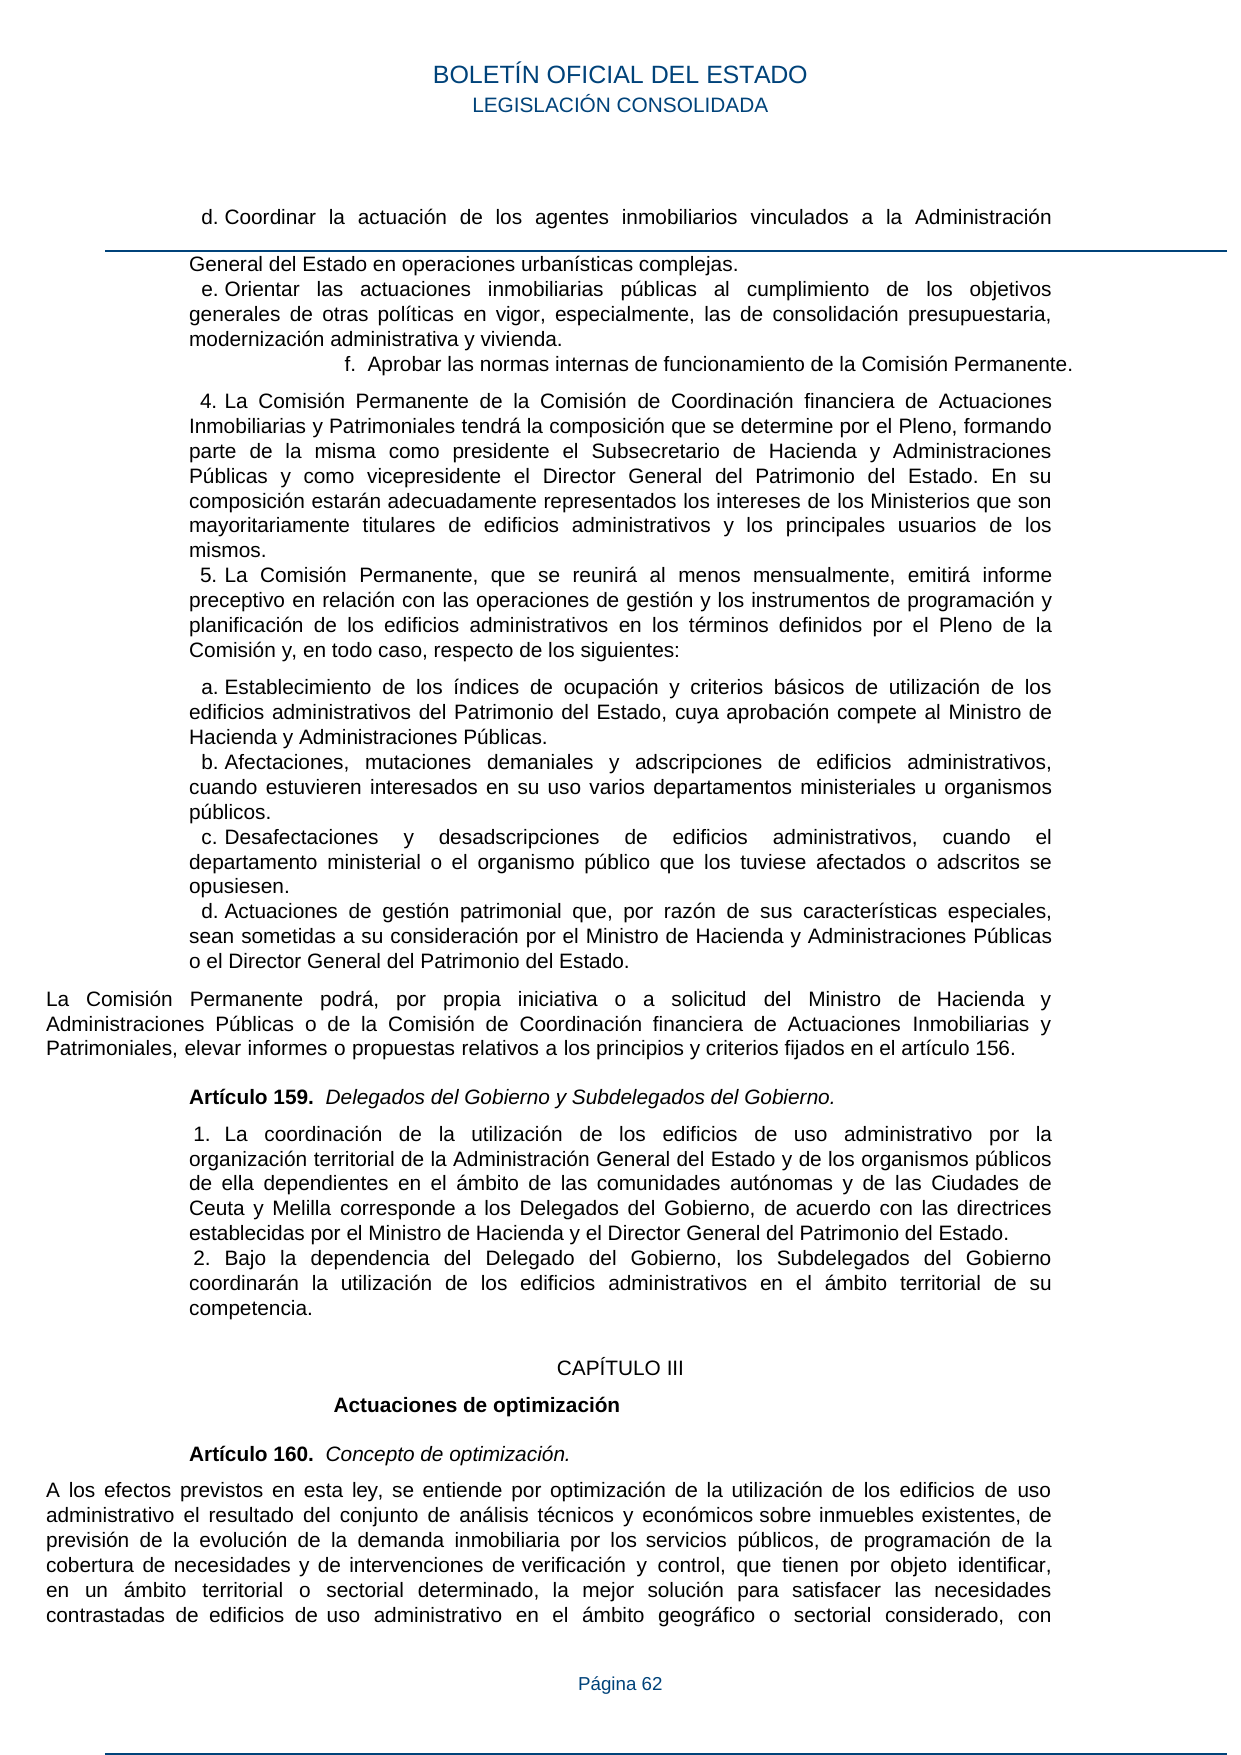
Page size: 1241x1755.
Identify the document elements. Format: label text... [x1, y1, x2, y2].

list La coordinación de la utilización de los edificios de uso administrativo por la organización territorial de la Administración General del Estado y de los organismos públicos de ella dependientes en el ámbito de las comunidades autónomas y de las Ciudades de Ceuta y Melilla corresponde a los Delegados del Gobierno, de acuerdo con las directrices establecidas por el Ministro de Hacienda y el Director General del Patrimonio del Estado. [158, 1121, 1052, 1245]
list Afectaciones, mutaciones demaniales y adscripciones de edificios administrativos, cuando estuvieren interesados en su uso varios departamentos ministeriales u organismos públicos. [166, 750, 1052, 824]
list Actuaciones de gestión patrimonial que, por razón de sus características especiales, sean sometidas a su consideración por el Ministro de Hacienda y Administraciones Públicas o el Director General del Patrimonio del Estado. [166, 899, 1052, 973]
text A los efectos previstos en esta ley, se entiende por optimización de la utilización de los edificios de uso administrativo el resultado del conjunto de análisis técnicos y económicos sobre inmuebles existentes, de previsión de la evolución de la demanda inmobiliaria por los servicios públicos, de programación de la cobertura de necesidades y de intervenciones de verificación y control, que tienen por objeto identificar, en un ámbito territorial o sectorial determinado, la mejor solución para satisfacer las necesidades contrastadas de edificios de uso administrativo en el ámbito geográfico o sectorial considerado, con [46, 1478, 1052, 1627]
text La Comisión Permanente podrá, por propia iniciativa o a solicitud del Ministro de Hacienda y Administraciones Públicas o de la Comisión de Coordinación financiera de Actuaciones Inmobiliarias y Patrimoniales, elevar informes o propuestas relativos a los principios y criterios fijados en el artículo 156. [46, 986, 1052, 1060]
text Artículo 160. Concepto de optimización. [189, 1442, 1195, 1466]
list General del Estado en operaciones urbanísticas complejas. [166, 252, 1052, 276]
list Orientar las actuaciones inmobiliarias públicas al cumplimiento de los objetivos generales de otras políticas en vigor, especialmente, las de consolidación presupuestaria, modernización administrativa y vivienda. [166, 277, 1052, 350]
list Establecimiento de los índices de ocupación y criterios básicos de utilización de los edificios administrativos del Patrimonio del Estado, cuya aprobación compete al Ministro de Hacienda y Administraciones Públicas. [166, 675, 1052, 749]
list Coordinar la actuación de los agentes inmobiliarios vinculados a la Administración [166, 205, 1052, 250]
list Bajo la dependencia del Delegado del Gobierno, los Subdelegados del Gobierno coordinarán la utilización de los edificios administrativos en el ámbito territorial de su competencia. [158, 1246, 1052, 1320]
text Artículo 159. Delegados del Gobierno y Subdelegados del Gobierno. [189, 1085, 1195, 1109]
list Desafectaciones y desadscripciones de edificios administrativos, cuando el departamento ministerial o el organismo público que los tuviese afectados o adscritos se opusiesen. [166, 824, 1052, 898]
list Aprobar las normas internas de funcionamiento de la Comisión Permanente. [344, 351, 1195, 375]
subtitle Actuaciones de optimización [46, 1393, 1195, 1417]
list La Comisión Permanente, que se reunirá al menos mensualmente, emitirá informe preceptivo en relación con las operaciones de gestión y los instrumentos de programación y planificación de los edificios administrativos en los términos definidos por el Pleno de la Comisión y, en todo caso, respecto de los siguientes: [164, 563, 1052, 662]
list La Comisión Permanente de la Comisión de Coordinación financiera de Actuaciones Inmobiliarias y Patrimoniales tendrá la composición que se determine por el Pleno, formando parte de la misma como presidente el Subsecretario de Hacienda y Administraciones Públicas y como vicepresidente el Director General del Patrimonio del Estado. En su composición estarán adecuadamente representados los intereses de los Ministerios que son mayoritariamente titulares de edificios administrativos y los principales usuarios de los mismos. [164, 389, 1052, 562]
text CAPÍTULO III [46, 1356, 1195, 1380]
